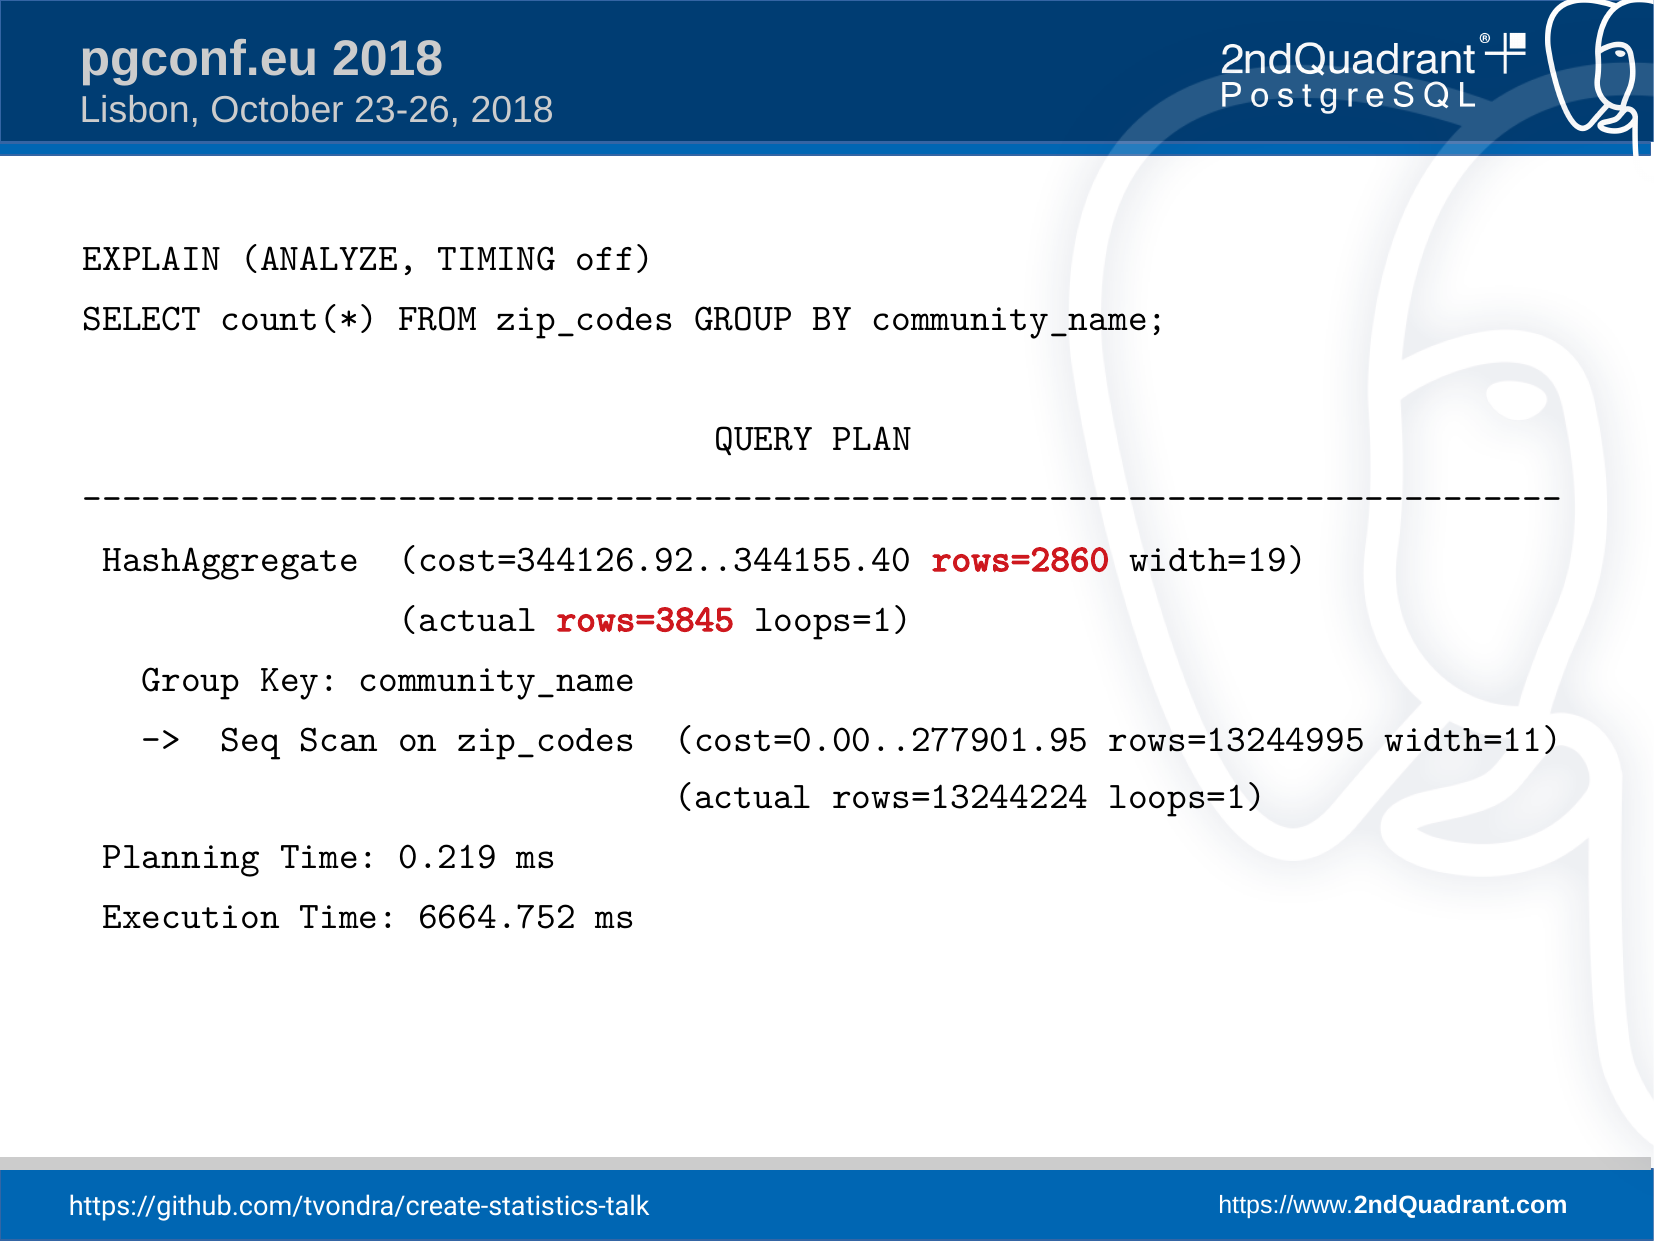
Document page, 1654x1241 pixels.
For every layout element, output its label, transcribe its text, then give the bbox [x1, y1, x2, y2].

picture [632, 0, 1654, 1241]
list EXPLAIN (ANALYZE, TIMING off) SELECT count(*) FROM zip_codes GROUP BY community_name; QUERY PLAN --------------------------------------------------------------------------- HashAggregate (cost=344126.92..344155.40 rows=2860 width=19) (actual rows=3845 loops=1) Group Key: community_name -> Seq Scan on zip_codes (cost=0.00..277901.95 rows=13244995 width=11) (actual rows=13244224 loops=1) Planning Time: 0.219 ms Execution Time: 6664.752 ms [82, 224, 1571, 939]
